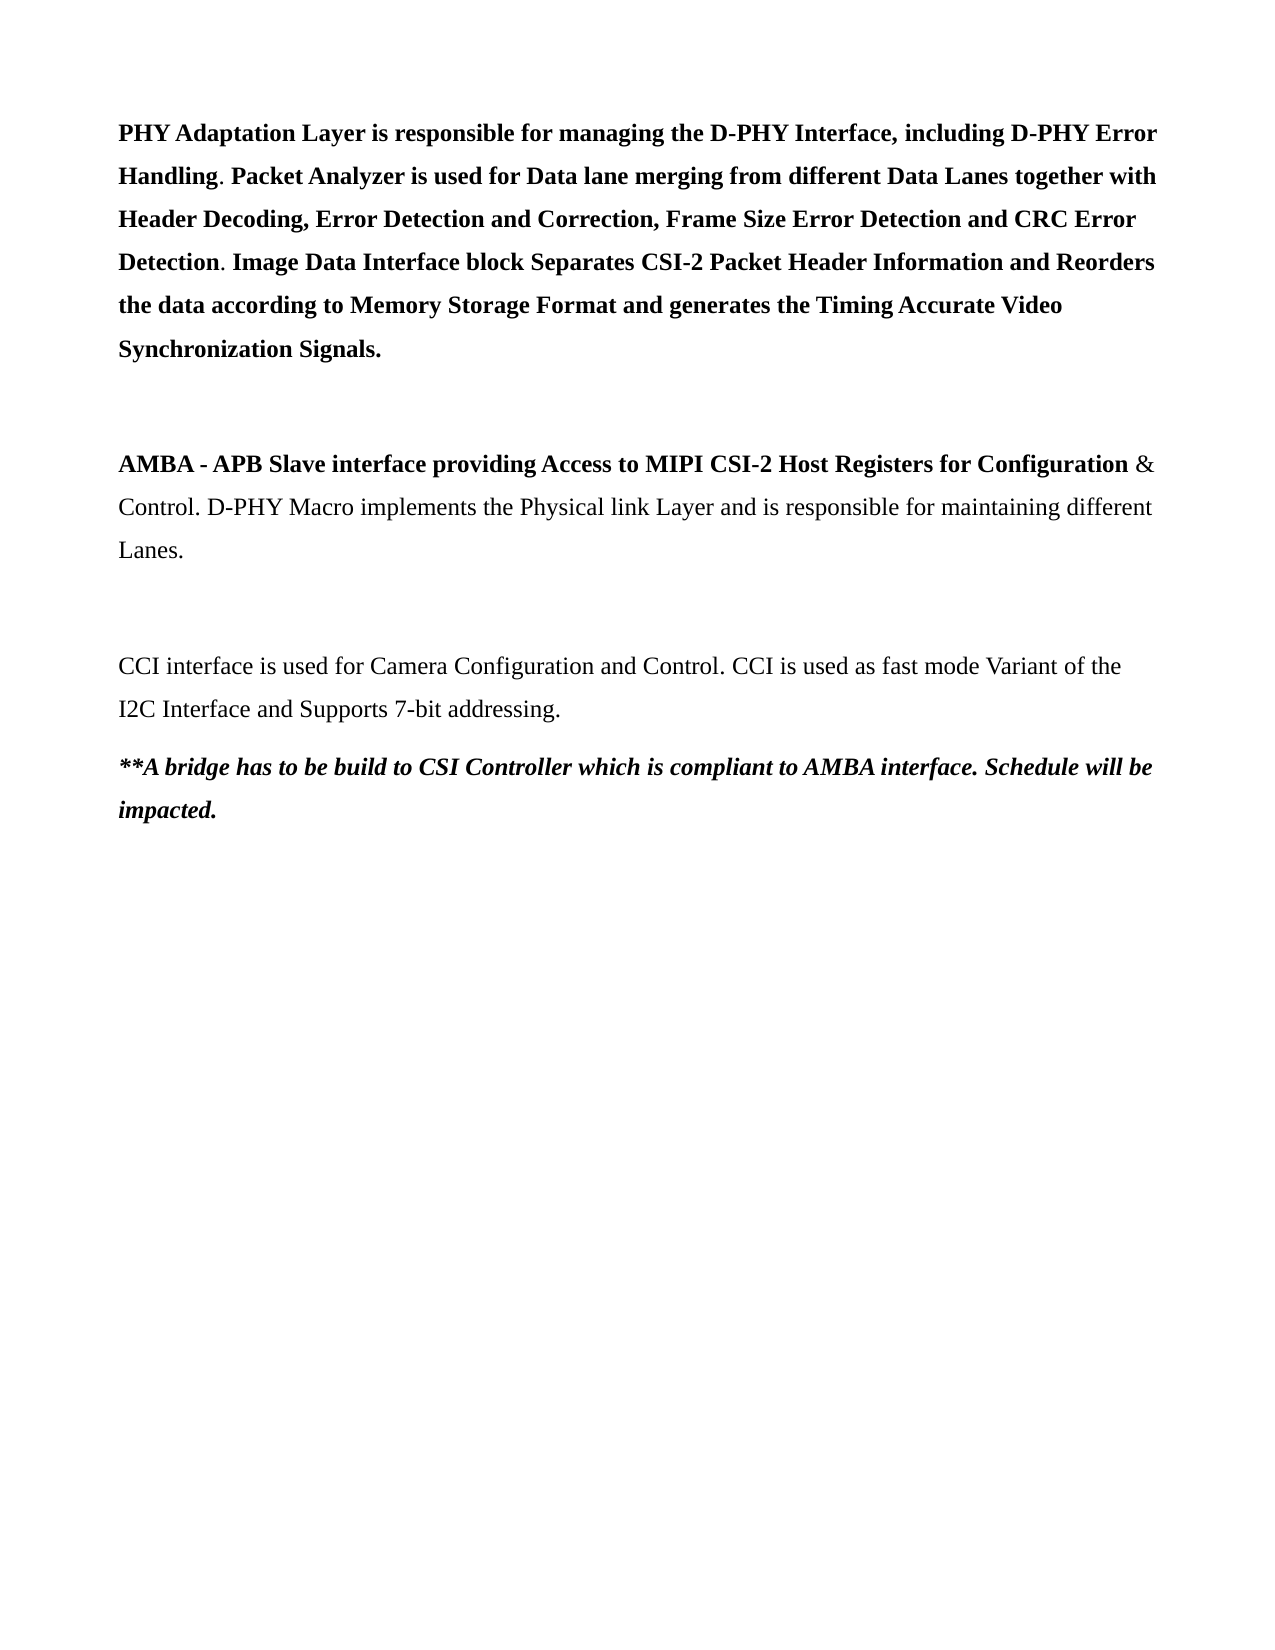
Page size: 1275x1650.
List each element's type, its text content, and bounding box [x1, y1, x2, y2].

text CCI interface is used for Camera Configuration and Control. CCI is used as fast mode Variant of the I2C Interface and Supports 7-bit addressing. [118, 651, 1157, 723]
text PHY Adaptation Layer is responsible for managing the D-PHY Interface, including D-PHY Error Handling. Packet Analyzer is used for Data lane merging from different Data Lanes together with Header Decoding, Error Detection and Correction, Frame Size Error Detection and CRC Error Detection. Image Data Interface block Separates CSI-2 Packet Header Information and Reorders the data according to Memory Storage Format and generates the Timing Accurate Video Synchronization Signals. [118, 118, 1157, 362]
text AMBA - APB Slave interface providing Access to MIPI CSI-2 Host Registers for Configuration & Control. D-PHY Macro implements the Physical link Layer and is responsible for maintaining different Lanes. [118, 449, 1157, 564]
text **A bridge has to be build to CSI Controller which is compliant to AMBA interface. Schedule will be impacted. [118, 752, 1157, 823]
